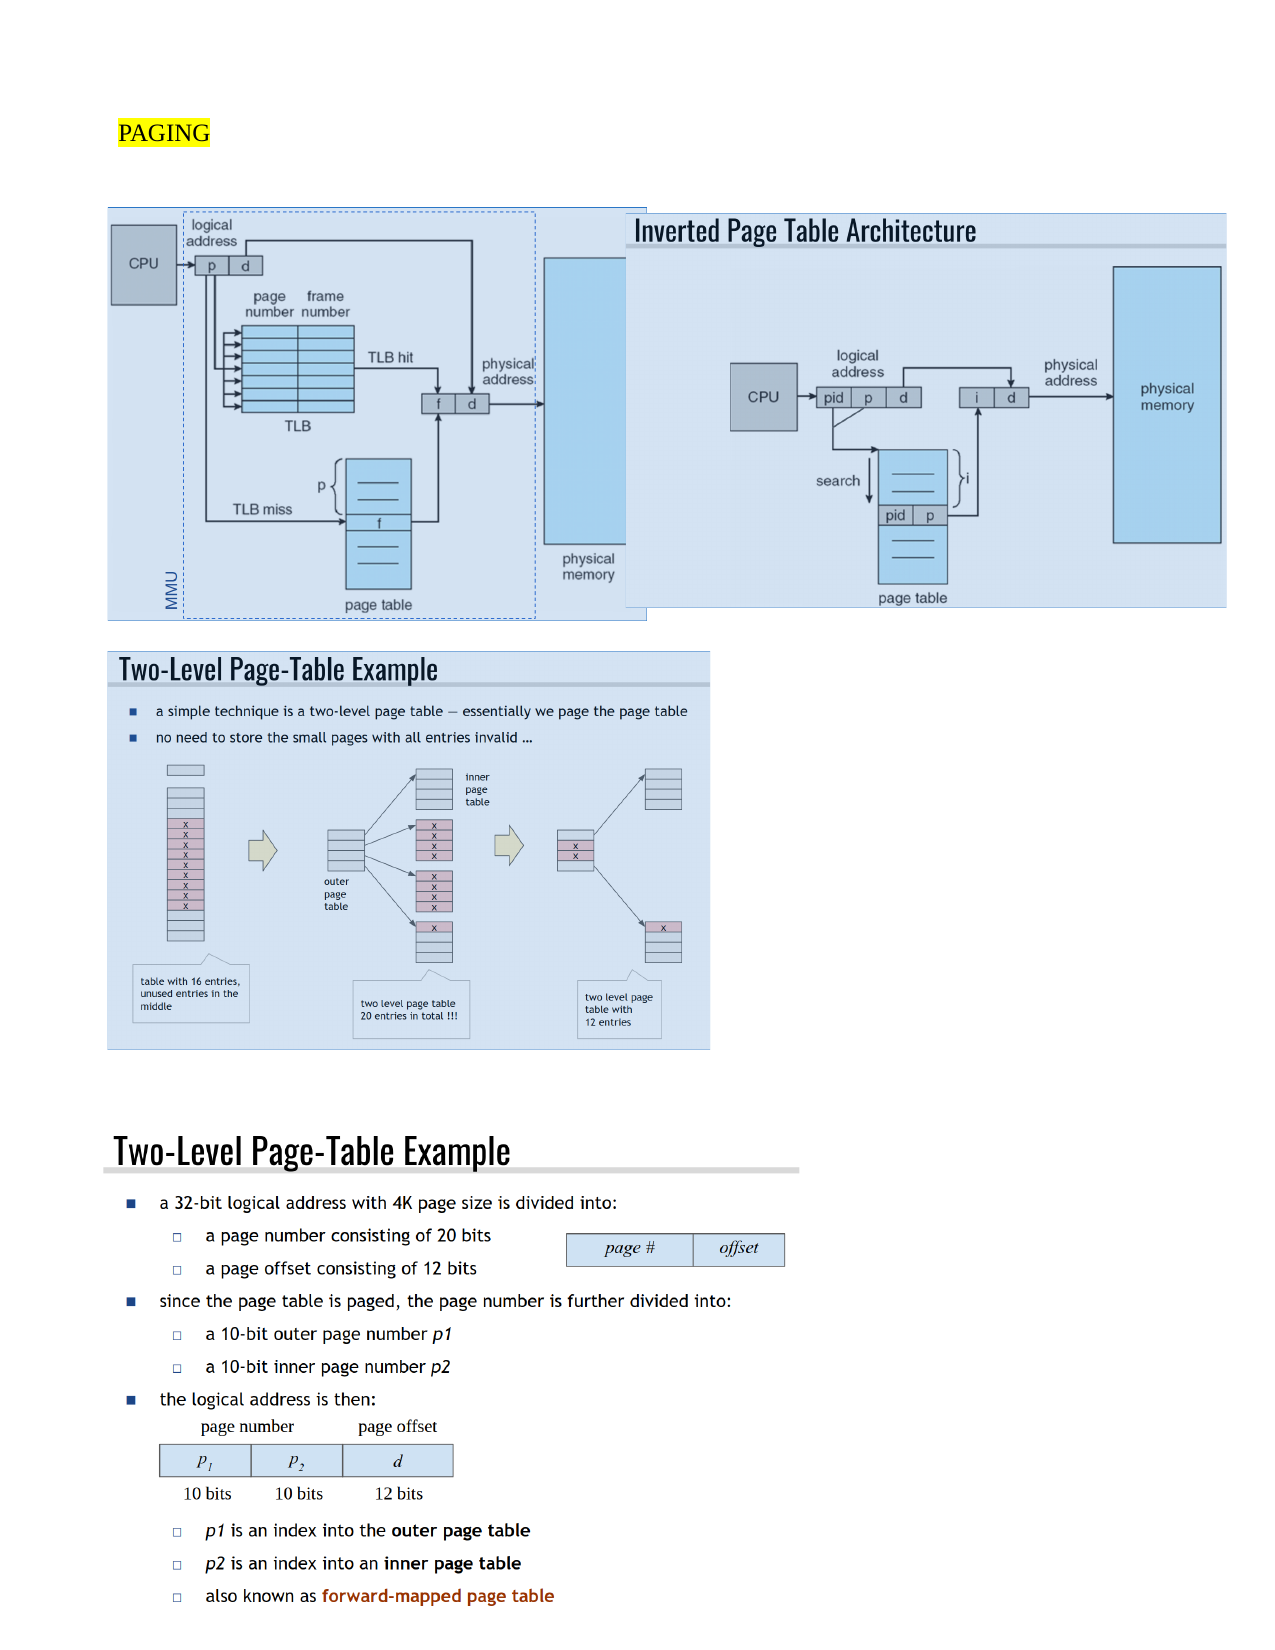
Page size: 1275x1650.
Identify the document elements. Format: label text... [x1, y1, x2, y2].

text PAGING [118, 118, 1157, 147]
picture [107, 651, 711, 1050]
picture [107, 207, 1227, 621]
picture [103, 1129, 800, 1612]
